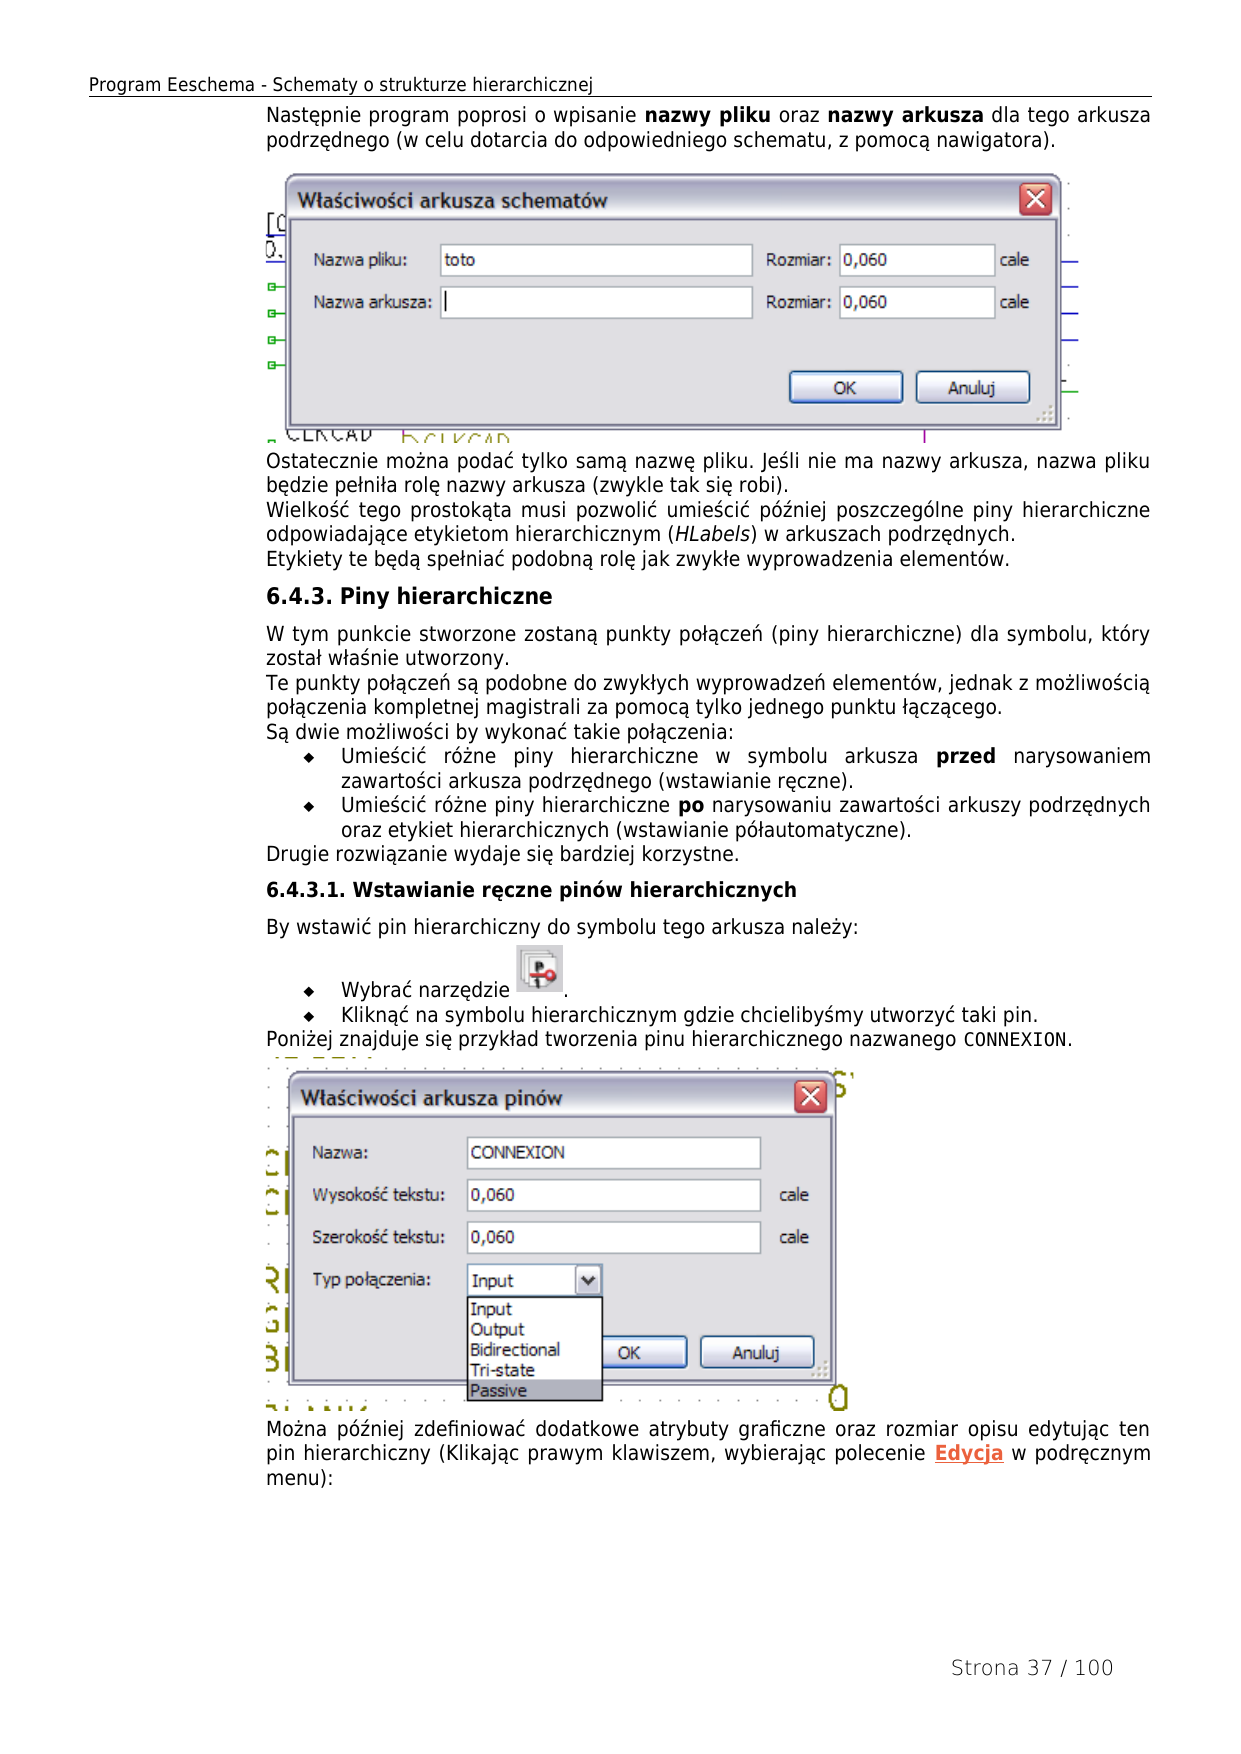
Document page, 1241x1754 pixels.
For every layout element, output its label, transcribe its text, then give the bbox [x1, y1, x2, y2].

text Te punkty połączeń są podobne do zwykłych wyprowadzeń elementów, jednak z możliwością połączenia kompletnej magistrali za pomocą tylko jednego punktu łączącego. [266, 671, 1152, 720]
picture [516, 945, 563, 992]
list Kliknąć na symbolu hierarchicznym gdzie chcielibyśmy utworzyć taki pin. [303, 1003, 1152, 1027]
list Wybrać narzędzie . [303, 939, 1152, 1003]
subtitle Wstawianie ręczne pinów hierarchicznych [266, 878, 1152, 903]
text Ostatecznie można podać tylko samą nazwę pliku. Jeśli nie ma nazwy arkusza, nazwa pliku będzie pełniła rolę nazwy arkusza (zwykle tak się robi). [266, 449, 1152, 498]
picture [265, 158, 1079, 443]
text Są dwie możliwości by wykonać takie połączenia: [266, 720, 1152, 744]
text Drugie rozwiązanie wydaje się bardziej korzystne. [266, 842, 1152, 867]
text Poniżej znajduje się przykład tworzenia pinu hierarchicznego nazwanego CONNEXION. [266, 1027, 1152, 1052]
text By wstawić pin hierarchiczny do symbolu tego arkusza należy: [266, 914, 1152, 939]
picture [265, 1057, 854, 1411]
subtitle Piny hierarchiczne [266, 583, 1152, 610]
text Etykiety te będą spełniać podobną rolę jak zwykłe wyprowadzenia elementów. [266, 547, 1152, 571]
text Wielkość tego prostokąta musi pozwolić umieścić później poszczególne piny hierarchiczne odpowiadające etykietom hierarchicznym (HLabels) w arkuszach podrzędnych. [266, 498, 1152, 547]
text W tym punkcie stworzone zostaną punkty połączeń (piny hierarchiczne) dla symbolu, który został właśnie utworzony. [266, 622, 1152, 671]
list Umieścić różne piny hierarchiczne w symbolu arkusza przed narysowaniem zawartości arkusza podrzędnego (wstawianie ręczne). [303, 744, 1152, 793]
text Można później zdefiniować dodatkowe atrybuty graficzne oraz rozmiar opisu edytując ten pin hierarchiczny (Klikając prawym klawiszem, wybierając polecenie Edycja w podręcznym menu): [266, 1417, 1152, 1490]
list Umieścić różne piny hierarchiczne po narysowaniu zawartości arkuszy podrzędnych oraz etykiet hierarchicznych (wstawianie półautomatyczne). [303, 793, 1152, 842]
text Następnie program poprosi o wpisanie nazwy pliku oraz nazwy arkusza dla tego arkusza podrzędnego (w celu dotarcia do odpowiedniego schematu, z pomocą nawigatora). [266, 103, 1152, 152]
